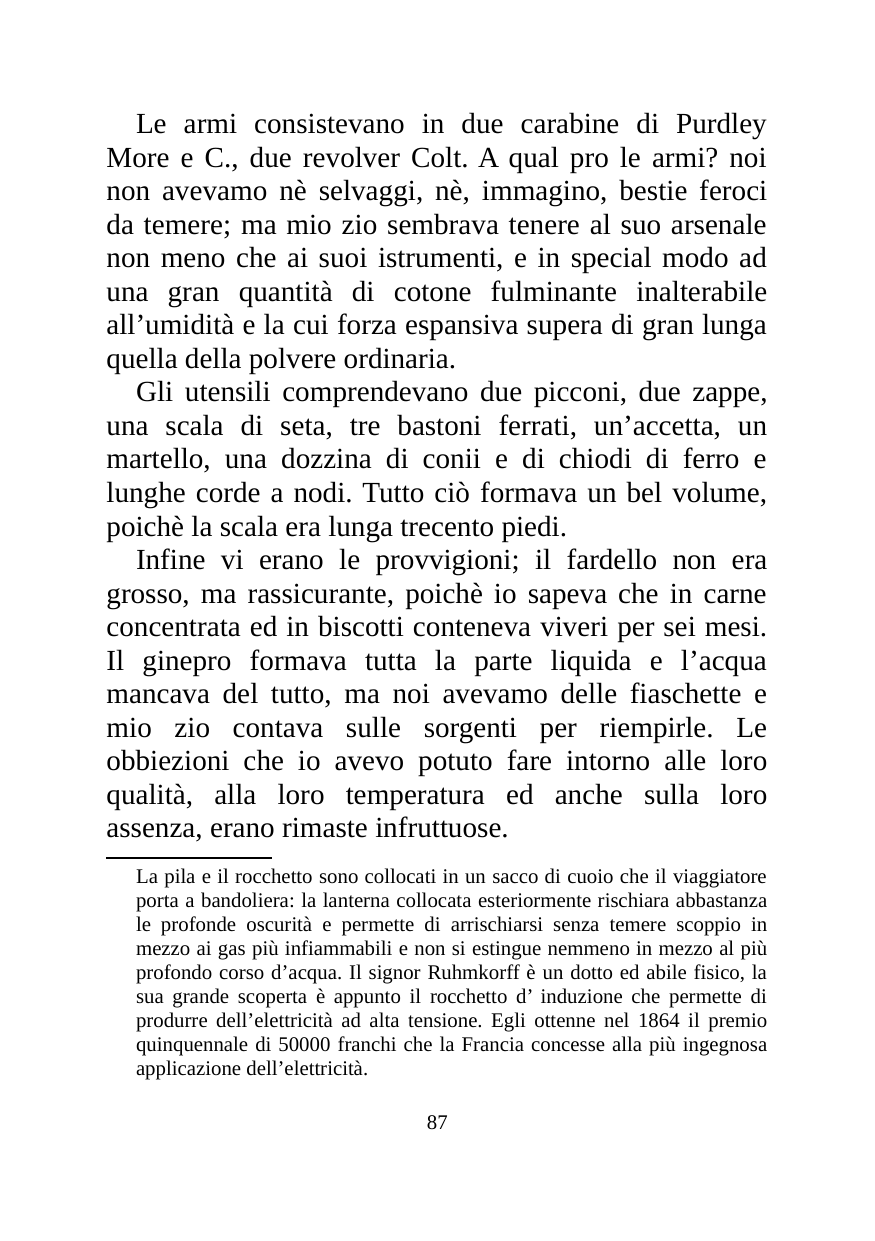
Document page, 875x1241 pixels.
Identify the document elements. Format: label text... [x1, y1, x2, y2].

text La pila e il rocchetto sono collocati in un sacco di cuoio che il viaggiatore porta a bandoliera: la lanterna collocata esteriormente rischiara abbastanza le profonde oscurità e permette di arrischiarsi senza temere scoppio in mezzo ai gas più infiammabili e non si estingue nemmeno in mezzo al più profondo corso d’acqua. Il signor Ruhmkorff è un dotto ed abile fisico, la sua grande scoperta è appunto il rocchetto d’ induzione che permette di produrre dell’elettricità ad alta tensione. Egli ottenne nel 1864 il premio quinquennale di 50000 franchi che la Francia concesse alla più ingegnosa applicazione dell’elettricità. [106, 864, 768, 1080]
text Le armi consistevano in due carabine di Purdley More e C., due revolver Colt. A qual pro le armi? noi non avevamo nè selvaggi, nè, immagino, bestie feroci da temere; ma mio zio sembrava tenere al suo arsenale non meno che ai suoi istrumenti, e in special modo ad una gran quantità di cotone fulminante inalterabile all’umidità e la cui forza espansiva supera di gran lunga quella della polvere ordinaria. [106, 106, 768, 374]
text Gli utensili comprendevano due picconi, due zappe, una scala di seta, tre bastoni ferrati, un’accetta, un martello, una dozzina di conii e di chiodi di ferro e lunghe corde a nodi. Tutto ciò formava un bel volume, poichè la scala era lunga trecento piedi. [106, 374, 768, 542]
text Infine vi erano le provvigioni; il fardello non era grosso, ma rassicurante, poichè io sapeva che in carne concentrata ed in biscotti conteneva viveri per sei mesi. Il ginepro formava tutta la parte liquida e l’acqua mancava del tutto, ma noi avevamo delle fiaschette e mio zio contava sulle sorgenti per riempirle. Le obbiezioni che io avevo potuto fare intorno alle loro qualità, alla loro temperatura ed anche sulla loro assenza, erano rimaste infruttuose. [106, 542, 768, 844]
